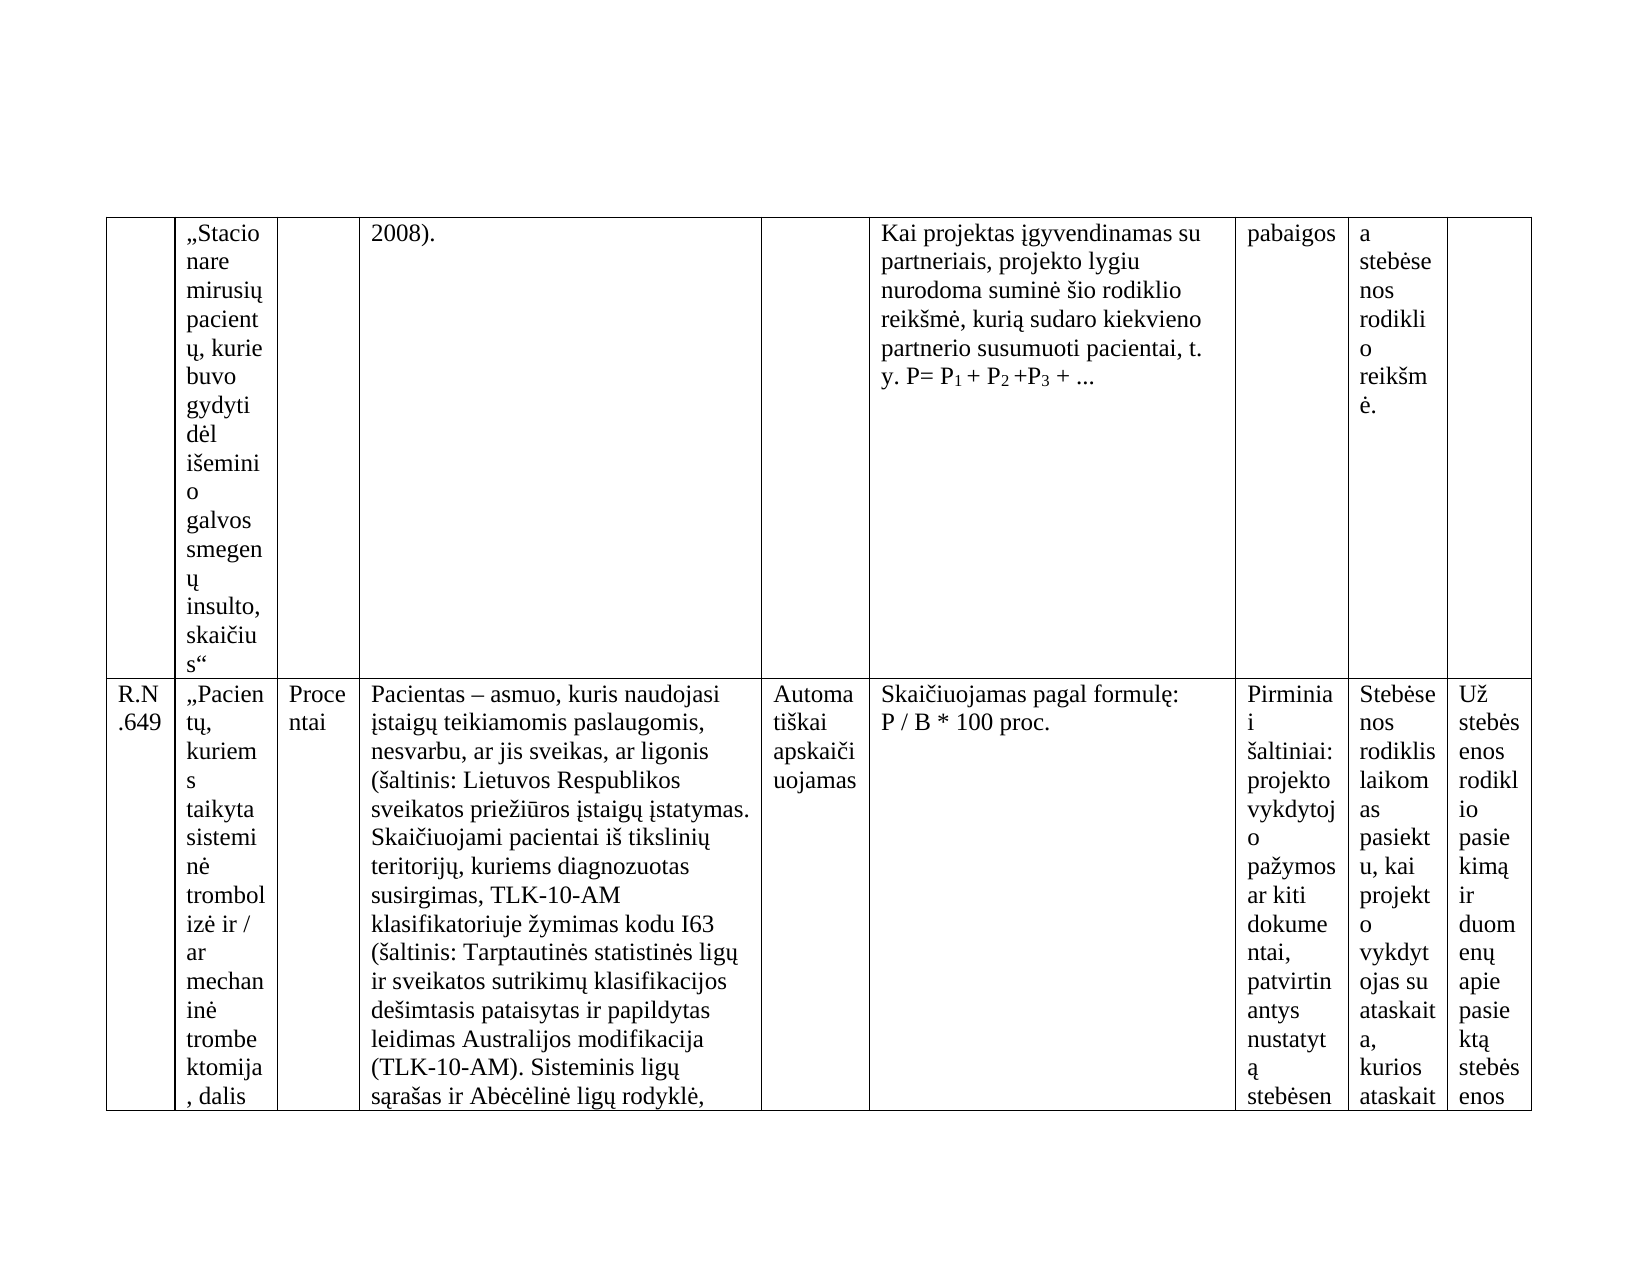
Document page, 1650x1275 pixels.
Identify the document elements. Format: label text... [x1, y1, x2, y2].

table_cell [278, 218, 359, 678]
table_cell „Stacionare mirusių pacientų, kurie buvo gydyti dėl išeminio galvos smegenų insulto, skaičius“ [176, 218, 277, 678]
table_cell Už stebėsenos rodiklio pasiekimą ir duomenų apie pasiektą stebėsenos [1448, 679, 1531, 1110]
table_cell pabaigos [1236, 218, 1348, 678]
table_cell „Pacientų, kuriems taikyta sisteminė trombolizė ir / ar mechaninė trombektomija, dalis [176, 679, 277, 1110]
table_cell Automatiškai apskaičiuojamas [762, 679, 869, 1110]
table_cell [762, 218, 869, 678]
table_cell [107, 218, 174, 678]
table_cell a stebėsenos rodiklio reikšmė. [1349, 218, 1447, 678]
table_cell Procentai [278, 679, 359, 1110]
table_cell Pirminiai šaltiniai: projekto vykdytojo pažymos ar kiti dokumentai, patvirtinantys nustatytą stebėsen [1236, 679, 1348, 1110]
table_cell Skaičiuojamas pagal formulę: P / B * 100 proc. [870, 679, 1235, 1110]
table_cell Pacientas – asmuo, kuris naudojasi įstaigų teikiamomis paslaugomis, nesvarbu, ar jis sveikas, ar ligonis (šaltinis: Lietuvos Respublikos sveikatos priežiūros įstaigų įstatymas. Skaičiuojami pacientai iš tikslinių teritorijų, kuriems diagnozuotas susirgimas, TLK-10-AM klasifikatoriuje žymimas kodu I63 (šaltinis: Tarptautinės statistinės ligų ir sveikatos sutrikimų klasifikacijos dešimtasis pataisytas ir papildytas leidimas Australijos modifikacija (TLK-10-AM). Sisteminis ligų sąrašas ir Abėcėlinė ligų rodyklė, [360, 679, 761, 1110]
table_cell [1448, 218, 1531, 678]
table_cell R.N.649 [107, 679, 174, 1110]
table_cell 2008). [360, 218, 761, 678]
table_cell Kai projektas įgyvendinamas su partneriais, projekto lygiu nurodoma suminė šio rodiklio reikšmė, kurią sudaro kiekvieno partnerio susumuoti pacientai, t. y. P= P1 + P2 +P3 + ... [870, 218, 1235, 678]
table_cell Stebėsenos rodiklis laikomas pasiektu, kai projekto vykdytojas su ataskaita, kurios ataskait [1349, 679, 1447, 1110]
